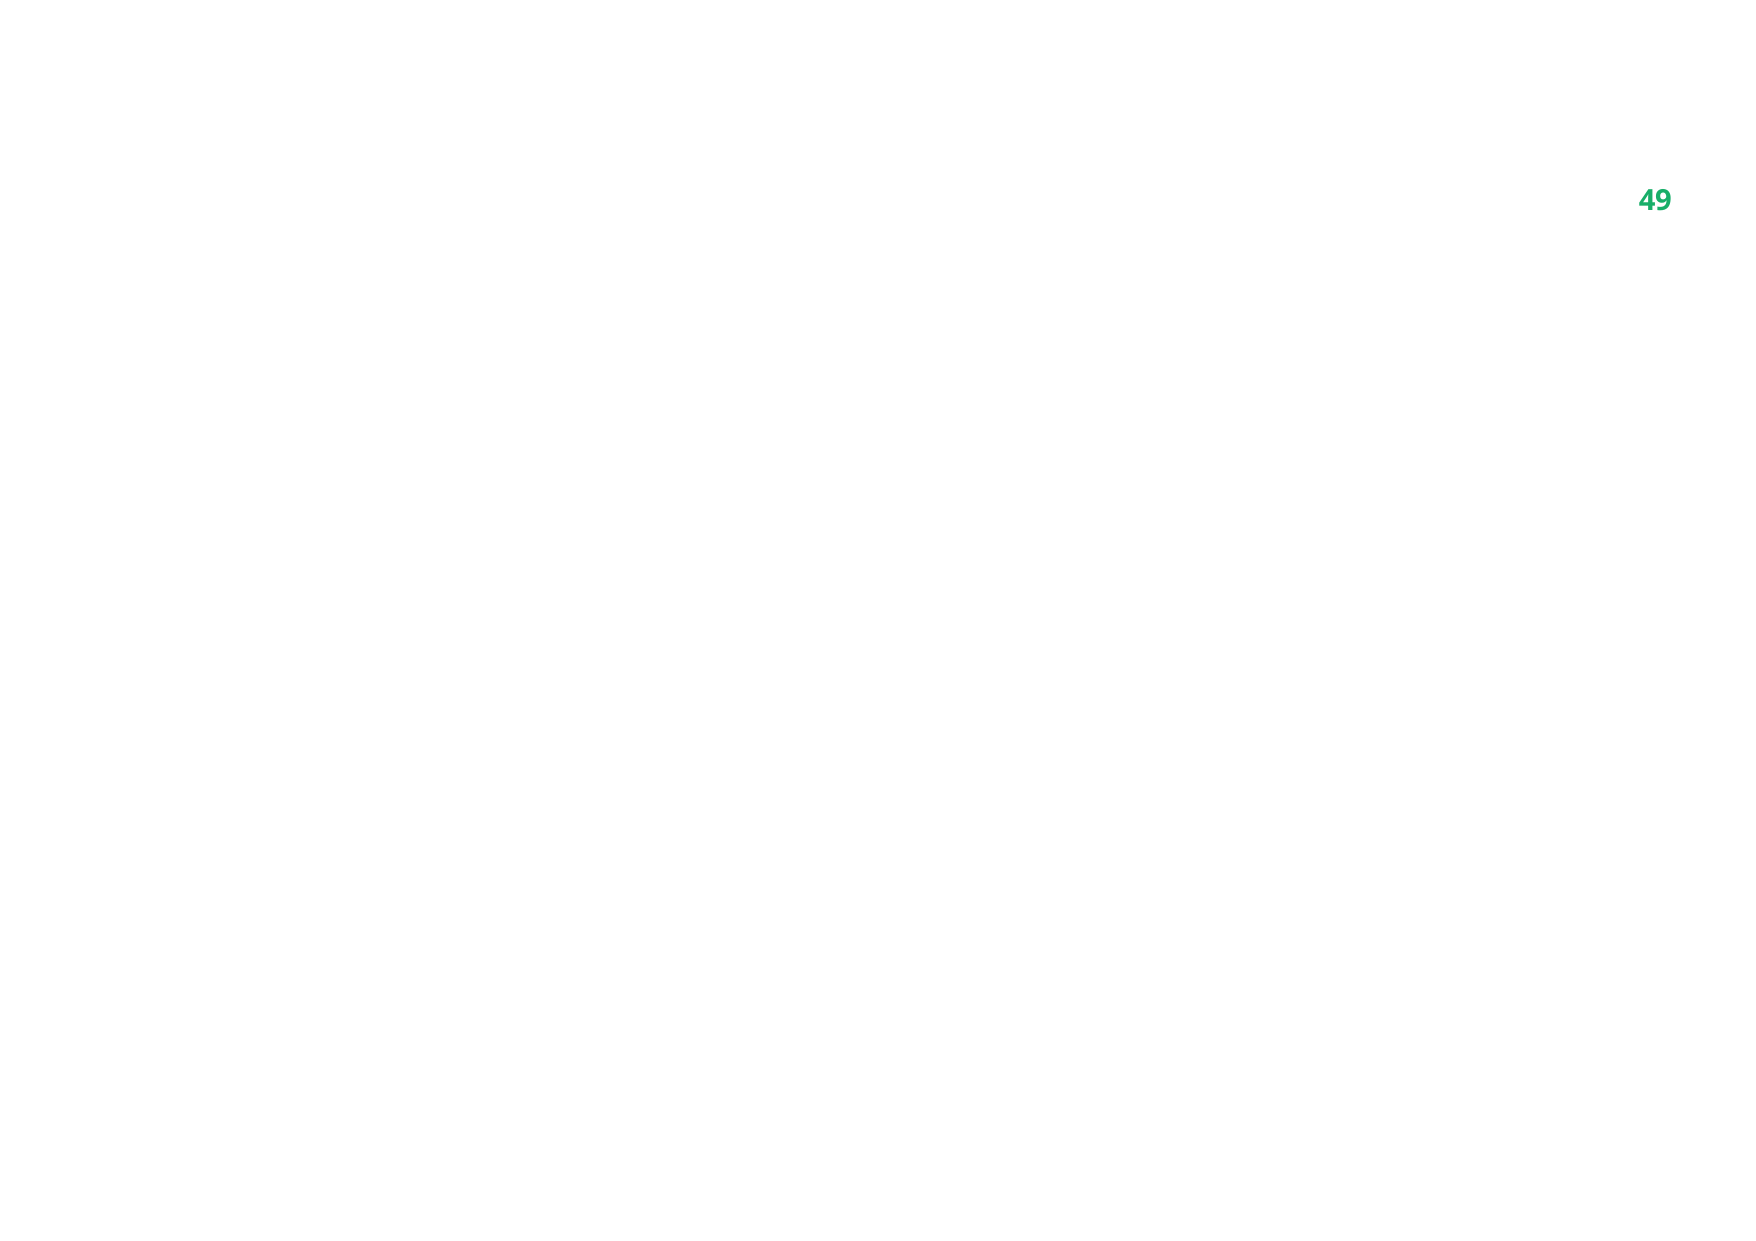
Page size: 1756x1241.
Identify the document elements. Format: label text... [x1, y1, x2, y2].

text 49 [44, 179, 1672, 219]
